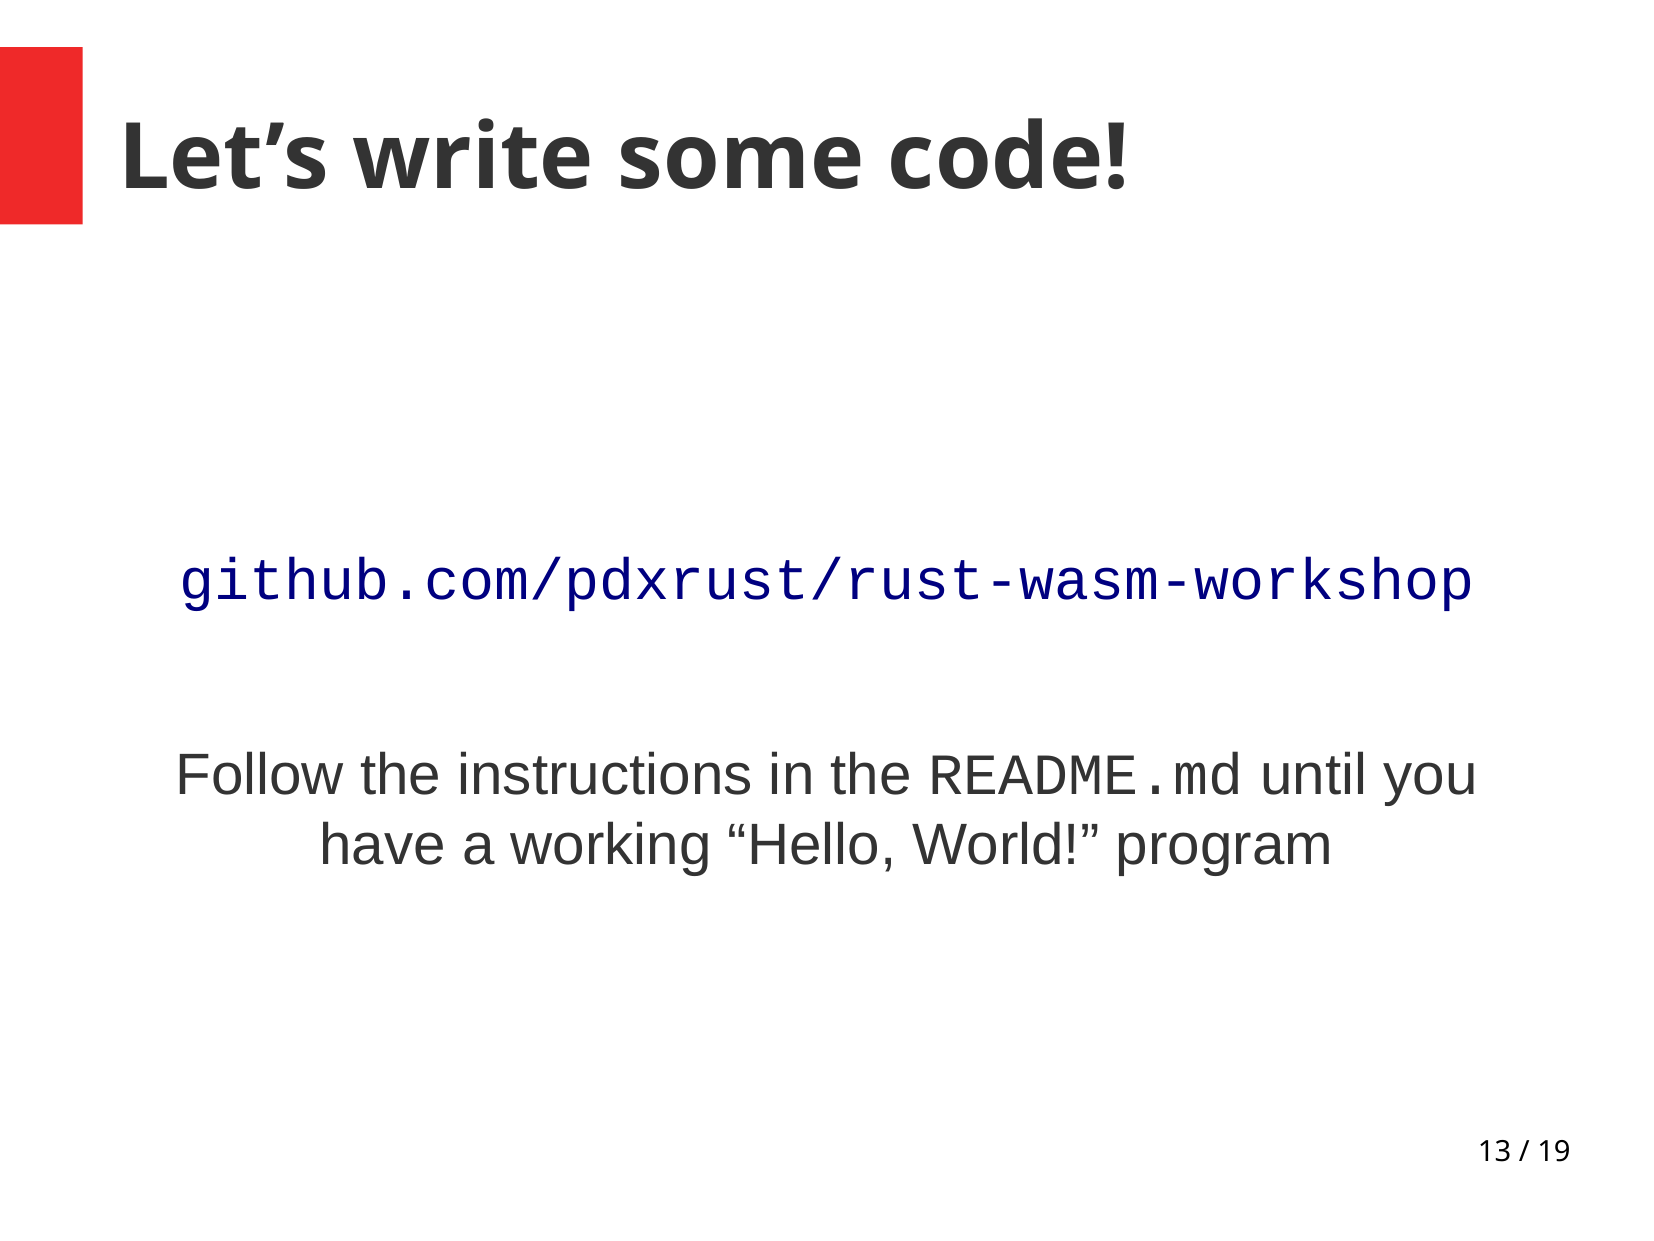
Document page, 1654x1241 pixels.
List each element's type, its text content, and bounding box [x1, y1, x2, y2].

list github.com/pdxrust/rust-wasm-workshop Follow the instructions in the README.md until you have a working “Hello, World!” program [118, 354, 1536, 1074]
title Let’s write some code! [118, 49, 1571, 257]
